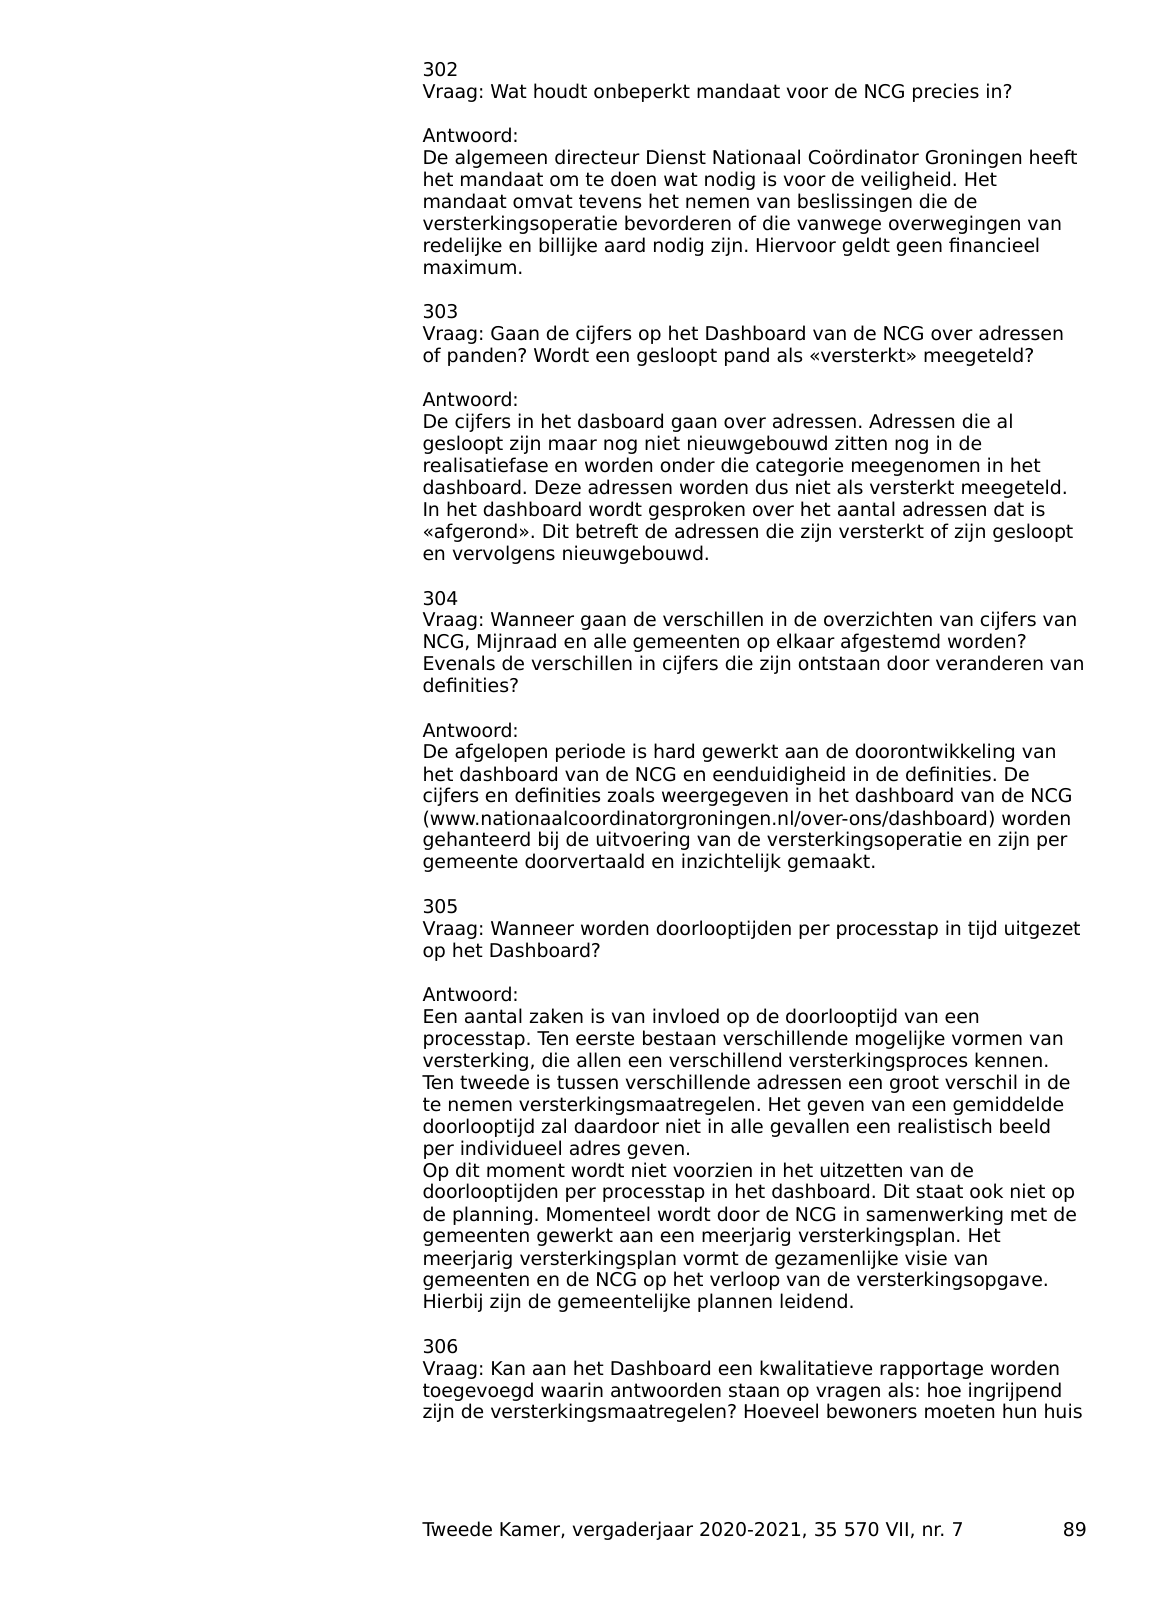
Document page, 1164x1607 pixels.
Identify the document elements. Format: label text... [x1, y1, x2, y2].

text 304 [422, 587, 1087, 609]
text Antwoord: [422, 719, 1087, 741]
text 302 [422, 59, 1087, 81]
text De algemeen directeur Dienst Nationaal Coördinator Groningen heeft het mandaat om te doen wat nodig is voor de veiligheid. Het mandaat omvat tevens het nemen van beslissingen die de versterkingsoperatie bevorderen of die vanwege overwegingen van redelijke en billijke aard nodig zijn. Hiervoor geldt geen financieel maximum. [422, 147, 1087, 279]
text 303 [422, 301, 1087, 323]
text Vraag: Gaan de cijfers op het Dashboard van de NCG over adressen of panden? Wordt een gesloopt pand als «versterkt» meegeteld? [422, 323, 1087, 367]
text Op dit moment wordt niet voorzien in het uitzetten van de doorlooptijden per processtap in het dashboard. Dit staat ook niet op de planning. Momenteel wordt door de NCG in samenwerking met de gemeenten gewerkt aan een meerjarig versterkingsplan. Het meerjarig versterkingsplan vormt de gezamenlijke visie van gemeenten en de NCG op het verloop van de versterkingsopgave. Hierbij zijn de gemeentelijke plannen leidend. [422, 1159, 1087, 1313]
text Een aantal zaken is van invloed op de doorlooptijd van een processtap. Ten eerste bestaan verschillende mogelijke vormen van versterking, die allen een verschillend versterkingsproces kennen. Ten tweede is tussen verschillende adressen een groot verschil in de te nemen versterkingsmaatregelen. Het geven van een gemiddelde doorlooptijd zal daardoor niet in alle gevallen een realistisch beeld per individueel adres geven. [422, 1006, 1087, 1159]
text Antwoord: [422, 984, 1087, 1006]
text De cijfers in het dasboard gaan over adressen. Adressen die al gesloopt zijn maar nog niet nieuwgebouwd zitten nog in de realisatiefase en worden onder die categorie meegenomen in het dashboard. Deze adressen worden dus niet als versterkt meegeteld. In het dashboard wordt gesproken over het aantal adressen dat is «afgerond». Dit betreft de adressen die zijn versterkt of zijn gesloopt en vervolgens nieuwgebouwd. [422, 411, 1087, 565]
text Vraag: Wat houdt onbeperkt mandaat voor de NCG precies in? [422, 81, 1087, 103]
text Antwoord: [422, 125, 1087, 147]
text Antwoord: [422, 389, 1087, 411]
text Vraag: Wanneer worden doorlooptijden per processtap in tijd uitgezet op het Dashboard? [422, 917, 1087, 961]
text De afgelopen periode is hard gewerkt aan de doorontwikkeling van het dashboard van de NCG en eenduidigheid in de definities. De cijfers en definities zoals weergegeven in het dashboard van de NCG (www.nationaalcoordinatorgroningen.nl/over-ons/dashboard) worden gehanteerd bij de uitvoering van de versterkingsoperatie en zijn per gemeente doorvertaald en inzichtelijk gemaakt. [422, 741, 1087, 873]
text Vraag: Kan aan het Dashboard een kwalitatieve rapportage worden toegevoegd waarin antwoorden staan op vragen als: hoe ingrijpend zijn de versterkingsmaatregelen? Hoeveel bewoners moeten hun huis [422, 1357, 1087, 1423]
text Vraag: Wanneer gaan de verschillen in de overzichten van cijfers van NCG, Mijnraad en alle gemeenten op elkaar afgestemd worden? Evenals de verschillen in cijfers die zijn ontstaan door veranderen van definities? [422, 609, 1087, 697]
text 306 [422, 1336, 1087, 1357]
text 305 [422, 896, 1087, 917]
